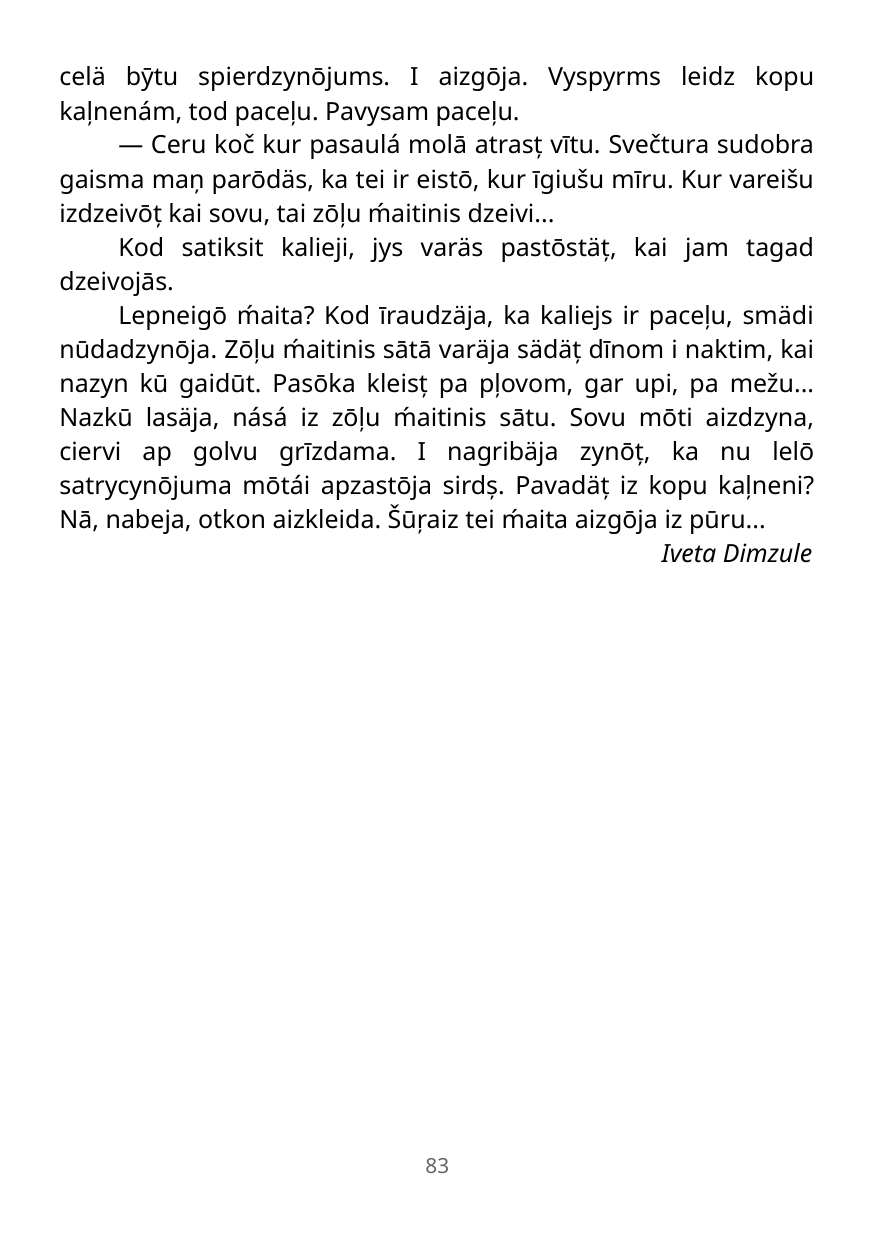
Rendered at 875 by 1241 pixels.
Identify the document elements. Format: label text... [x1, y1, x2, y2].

text celä bȳtu spierdzynōjums. I aizgōja. Vyspyrms leidz kopu kaļnenám, tod paceļu. Pavysam paceļu. [59, 59, 815, 127]
text — Ceru koč kur pasaulá molā atrasț vītu. Svečtura sudobra gaisma maņ parōdäs, ka tei ir eistō, kur īgiušu mīru. Kur vareišu izdzeivōț kai sovu, tai zōļu ḿaitinis dzeivi... [59, 127, 815, 229]
text Kod satiksit kalieji, jys varäs pastōstäț, kai jam tagad dzeivojās. [59, 229, 815, 297]
text Iveta Dimzule [59, 536, 815, 570]
text Lepneigō ḿaita? Kod īraudzäja, ka kaliejs ir paceļu, smädi nūdadzynōja. Zōļu ḿaitinis sātā varäja sädäț dīnom i naktim, kai nazyn kū gaidūt. Pasōka kleisț pa pļovom, gar upi, pa mežu... Nazkū lasäja, násá iz zōļu ḿaitinis sātu. Sovu mōti aizdzyna, ciervi ap golvu grīzdama. I nagribäja zynōț, ka nu lelō satrycynōjuma mōtái apzastōja sirdș. Pavadäț iz kopu kaļneni? Nā, nabeja, otkon aizkleida. Šūŗaiz tei ḿaita aizgōja iz pūru... [59, 297, 815, 536]
